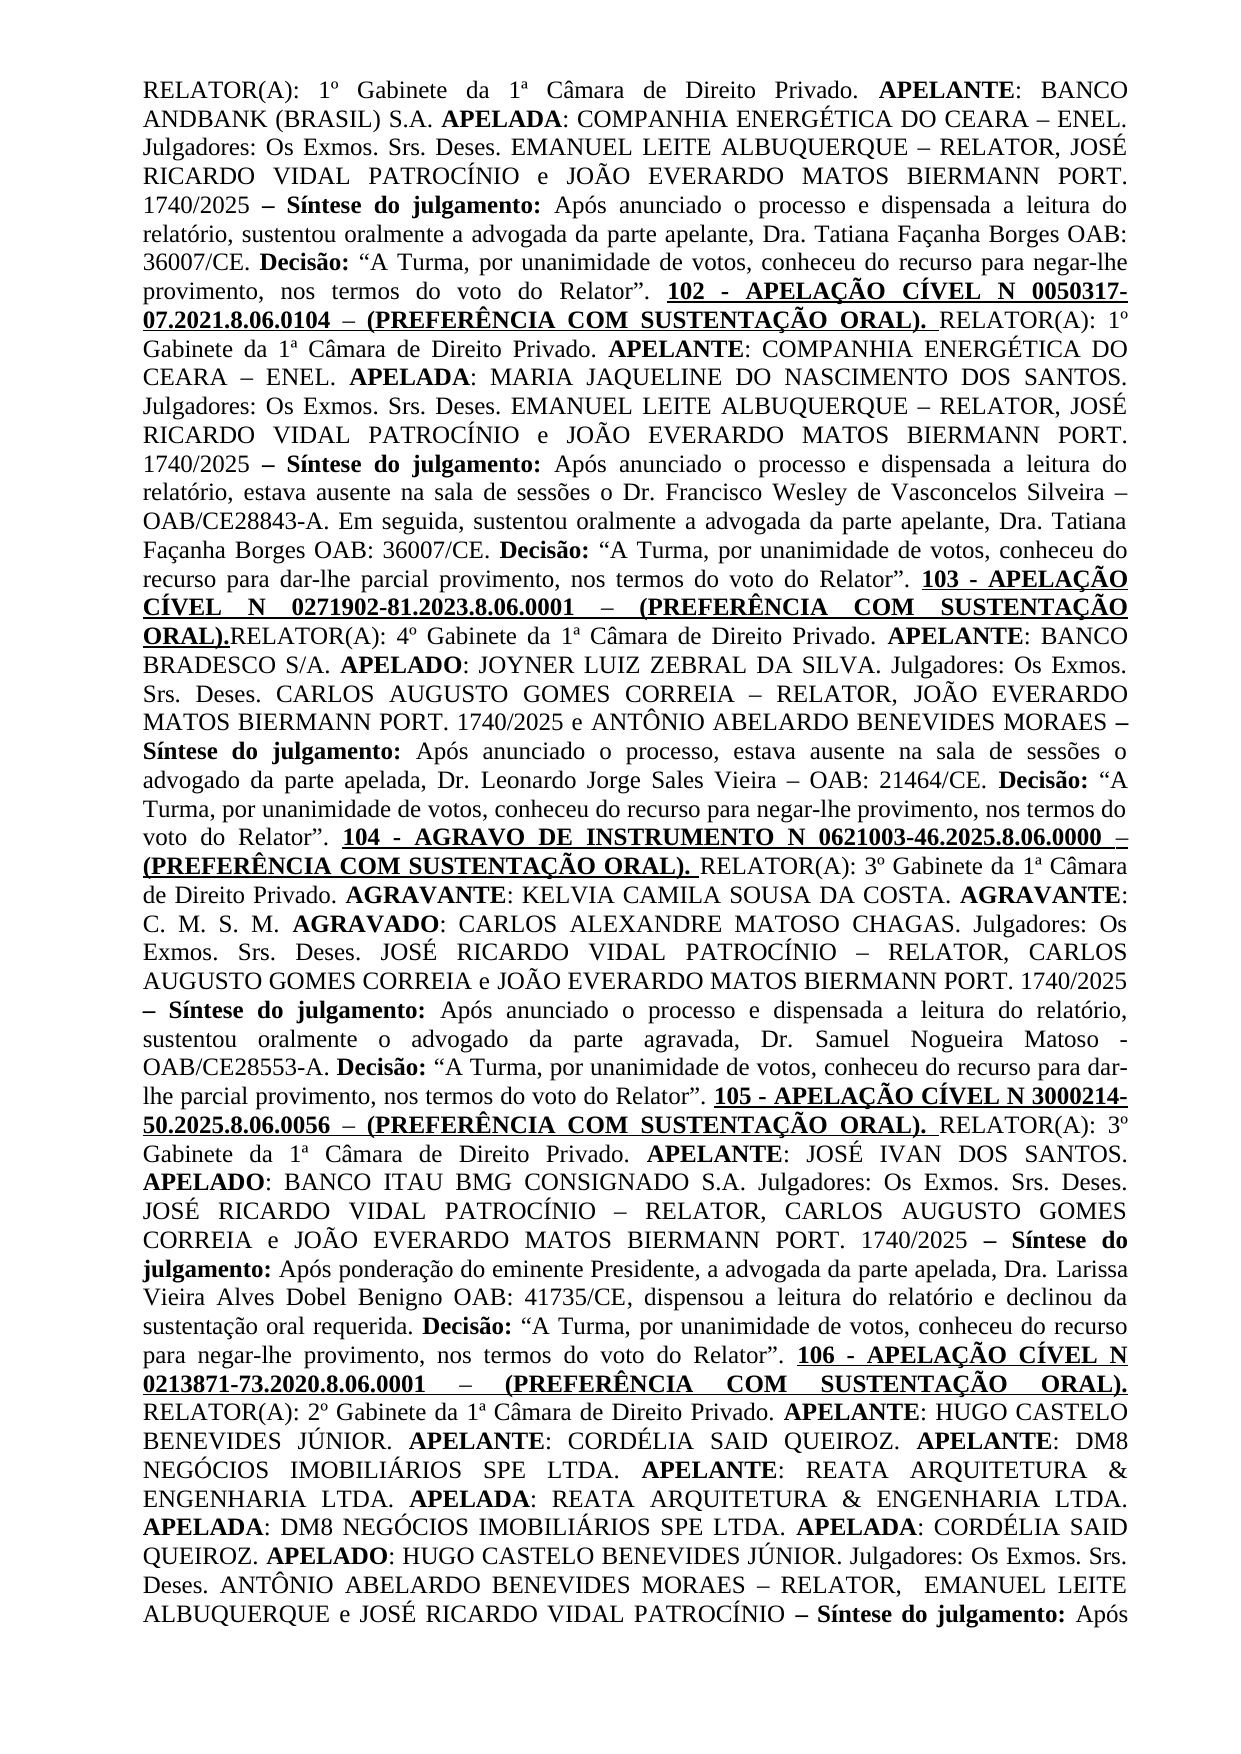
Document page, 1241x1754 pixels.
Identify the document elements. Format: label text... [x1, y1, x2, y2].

text ORAL).RELATOR(A): 4º Gabinete da 1ª Câmara de Direito Privado. APELANTE: BANCO BRADESCO S/A. APELADO: JOYNER LUIZ ZEBRAL DA SILVA. Julgadores: Os Exmos. Srs. Deses. CARLOS AUGUSTO GOMES CORREIA – RELATOR, JOÃO EVERARDO MATOS BIERMANN PORT. 1740/2025 e ANTÔNIO ABELARDO BENEVIDES MORAES – Síntese do julgamento: Após anunciado o processo, estava ausente na sala de sessões o advogado da parte apelada, Dr. Leonardo Jorge Sales Vieira – OAB: 21464/CE. Decisão: “A Turma, por unanimidade de votos, conheceu do recurso para negar-lhe provimento, nos termos do voto do Relator”. 104 - AGRAVO DE INSTRUMENTO N 0621003-46.2025.8.06.0000 – (PREFERÊNCIA COM SUSTENTAÇÃO ORAL). RELATOR(A): 3º Gabinete da 1ª Câmara de Direito Privado. AGRAVANTE: KELVIA CAMILA SOUSA DA COSTA. AGRAVANTE: C. M. S. M. AGRAVADO: CARLOS ALEXANDRE MATOSO CHAGAS. Julgadores: Os Exmos. Srs. Deses. JOSÉ RICARDO VIDAL PATROCÍNIO – RELATOR, CARLOS AUGUSTO GOMES CORREIA e JOÃO EVERARDO MATOS BIERMANN PORT. 1740/2025 – Síntese do julgamento: Após anunciado o processo e dispensada a leitura do relatório, sustentou oralmente o advogado da parte agravada, Dr. Samuel Nogueira Matoso - OAB/CE28553-A. Decisão: “A Turma, por unanimidade de votos, conheceu do recurso para dar-lhe parcial provimento, nos termos do voto do Relator”. 105 - APELAÇÃO CÍVEL N 3000214-50.2025.8.06.0056 – (PREFERÊNCIA COM SUSTENTAÇÃO ORAL). RELATOR(A): 3º Gabinete da 1ª Câmara de Direito Privado. APELANTE: JOSÉ IVAN DOS SANTOS. APELADO: BANCO ITAU BMG CONSIGNADO S.A. Julgadores: Os Exmos. Srs. Deses. JOSÉ RICARDO VIDAL PATROCÍNIO – RELATOR, CARLOS AUGUSTO GOMES CORREIA e JOÃO EVERARDO MATOS BIERMANN PORT. 1740/2025 – Síntese do julgamento: Após ponderação do eminente Presidente, a advogada da parte apelada, Dra. Larissa Vieira Alves Dobel Benigno OAB: 41735/CE, dispensou a leitura do relatório e declinou da sustentação oral requerida. Decisão: “A Turma, por unanimidade de votos, conheceu do recurso para negar-lhe provimento, nos termos do voto do Relator”. 106 - APELAÇÃO CÍVEL N 0213871-73.2020.8.06.0001 – (PREFERÊNCIA COM SUSTENTAÇÃO ORAL). [143, 619, 1128, 1394]
text RELATOR(A): 1º Gabinete da 1ª Câmara de Direito Privado. APELANTE: BANCO ANDBANK (BRASIL) S.A. APELADA: COMPANHIA ENERGÉTICA DO CEARA – ENEL. Julgadores: Os Exmos. Srs. Deses. EMANUEL LEITE ALBUQUERQUE – RELATOR, JOSÉ RICARDO VIDAL PATROCÍNIO e JOÃO EVERARDO MATOS BIERMANN PORT. 1740/2025 – Síntese do julgamento: Após anunciado o processo e dispensada a leitura do relatório, sustentou oralmente a advogada da parte apelante, Dra. Tatiana Façanha Borges OAB: 36007/CE. Decisão: “A Turma, por unanimidade de votos, conheceu do recurso para negar-lhe provimento, nos termos do voto do Relator”. 102 - APELAÇÃO CÍVEL N 0050317-07.2021.8.06.0104 – (PREFERÊNCIA COM SUSTENTAÇÃO ORAL). RELATOR(A): 1º Gabinete da 1ª Câmara de Direito Privado. APELANTE: COMPANHIA ENERGÉTICA DO CEARA – ENEL. APELADA: MARIA JAQUELINE DO NASCIMENTO DOS SANTOS. Julgadores: Os Exmos. Srs. Deses. EMANUEL LEITE ALBUQUERQUE – RELATOR, JOSÉ RICARDO VIDAL PATROCÍNIO e JOÃO EVERARDO MATOS BIERMANN PORT. 1740/2025 – Síntese do julgamento: Após anunciado o processo e dispensada a leitura do relatório, estava ausente na sala de sessões o Dr. Francisco Wesley de Vasconcelos Silveira – OAB/CE28843-A. Em seguida, sustentou oralmente a advogada da parte apelante, Dra. Tatiana Façanha Borges OAB: 36007/CE. Decisão: “A Turma, por unanimidade de votos, conheceu do recurso para dar-lhe parcial provimento, nos termos do voto do Relator”. 103 - APELAÇÃO CÍVEL N 0271902-81.2023.8.06.0001 – (PREFERÊNCIA COM SUSTENTAÇÃO [143, 75, 1128, 617]
text RELATOR(A): 2º Gabinete da 1ª Câmara de Direito Privado. APELANTE: HUGO CASTELO BENEVIDES JÚNIOR. APELANTE: CORDÉLIA SAID QUEIROZ. APELANTE: DM8 NEGÓCIOS IMOBILIÁRIOS SPE LTDA. APELANTE: REATA ARQUITETURA & ENGENHARIA LTDA. APELADA: REATA ARQUITETURA & ENGENHARIA LTDA. APELADA: DM8 NEGÓCIOS IMOBILIÁRIOS SPE LTDA. APELADA: CORDÉLIA SAID QUEIROZ. APELADO: HUGO CASTELO BENEVIDES JÚNIOR. Julgadores: Os Exmos. Srs. Deses. ANTÔNIO ABELARDO BENEVIDES MORAES – RELATOR, EMANUEL LEITE ALBUQUERQUE e JOSÉ RICARDO VIDAL PATROCÍNIO – Síntese do julgamento: Após [143, 1395, 1128, 1627]
